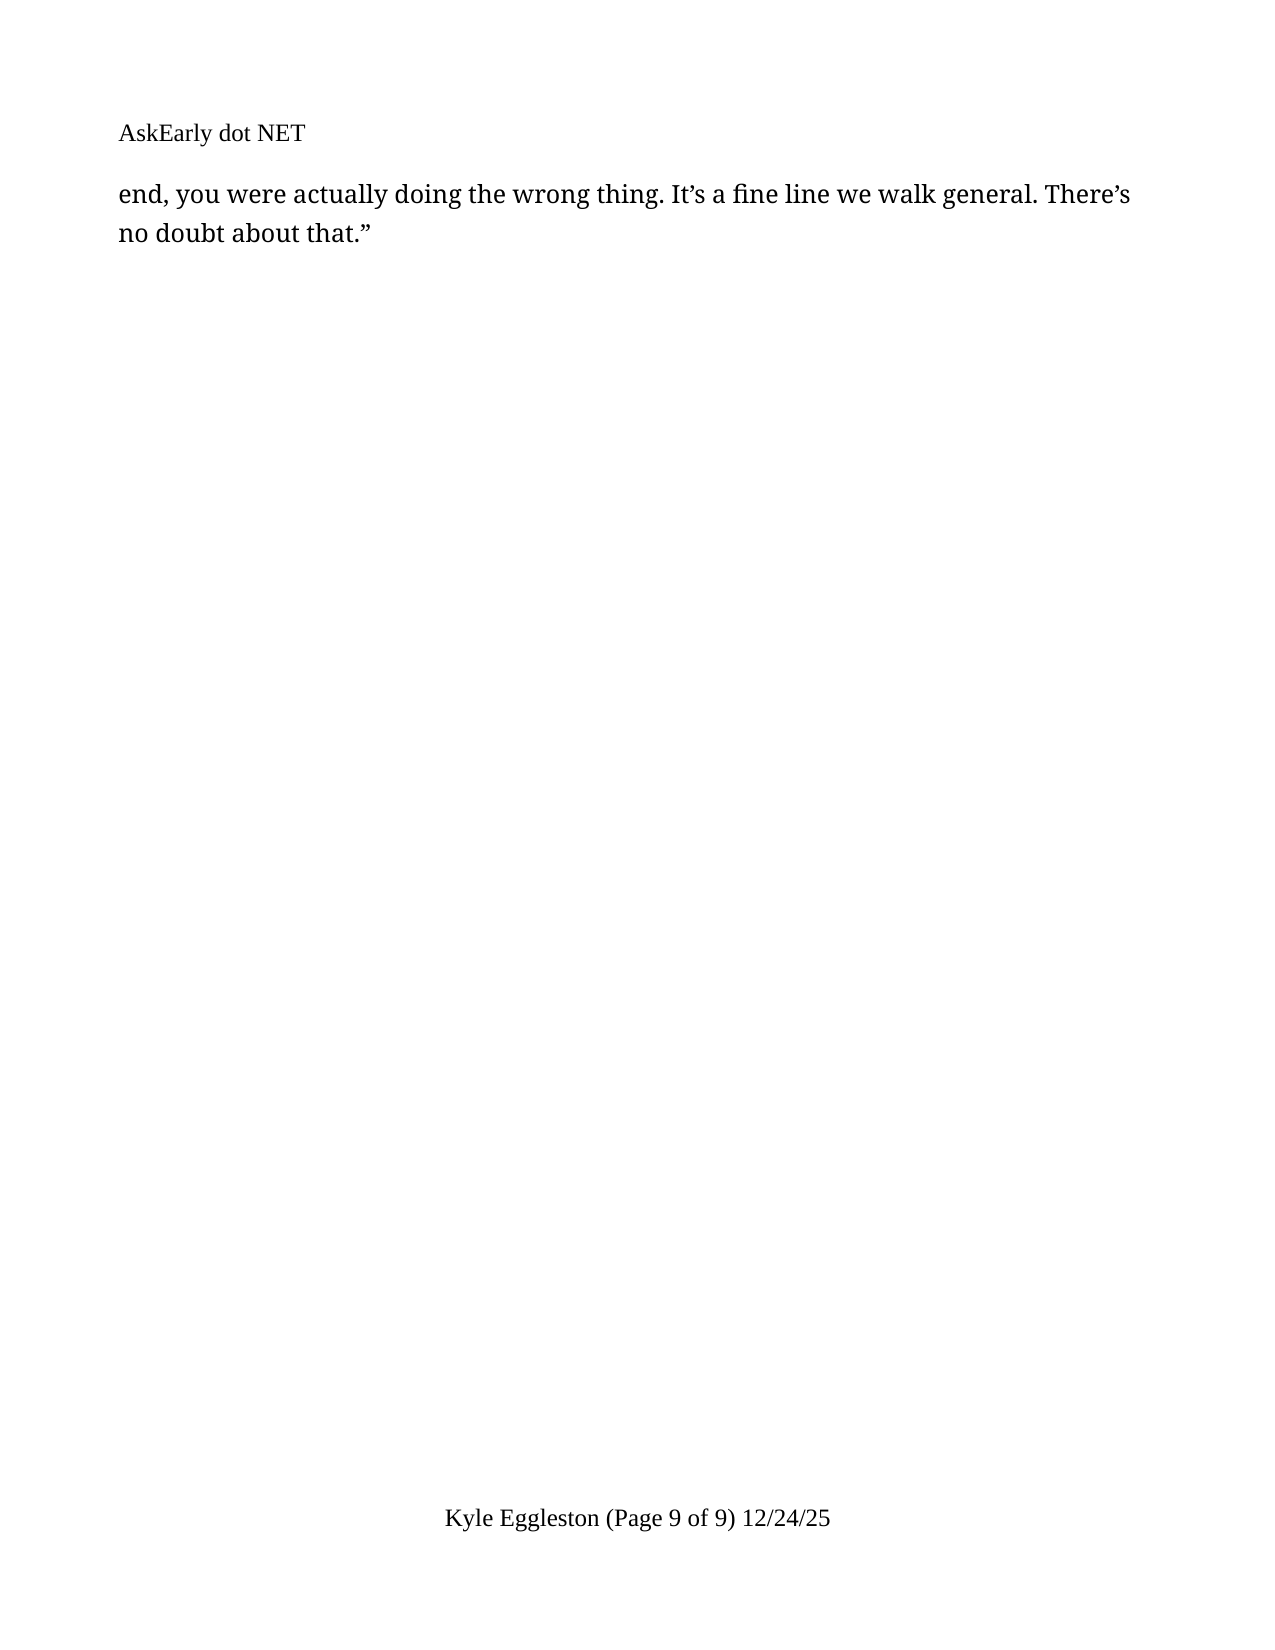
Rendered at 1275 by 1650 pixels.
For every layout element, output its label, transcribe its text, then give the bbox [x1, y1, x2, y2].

text end, you were actually doing the wrong thing. It’s a fine line we walk general. There’s no doubt about that.” [118, 176, 1157, 249]
